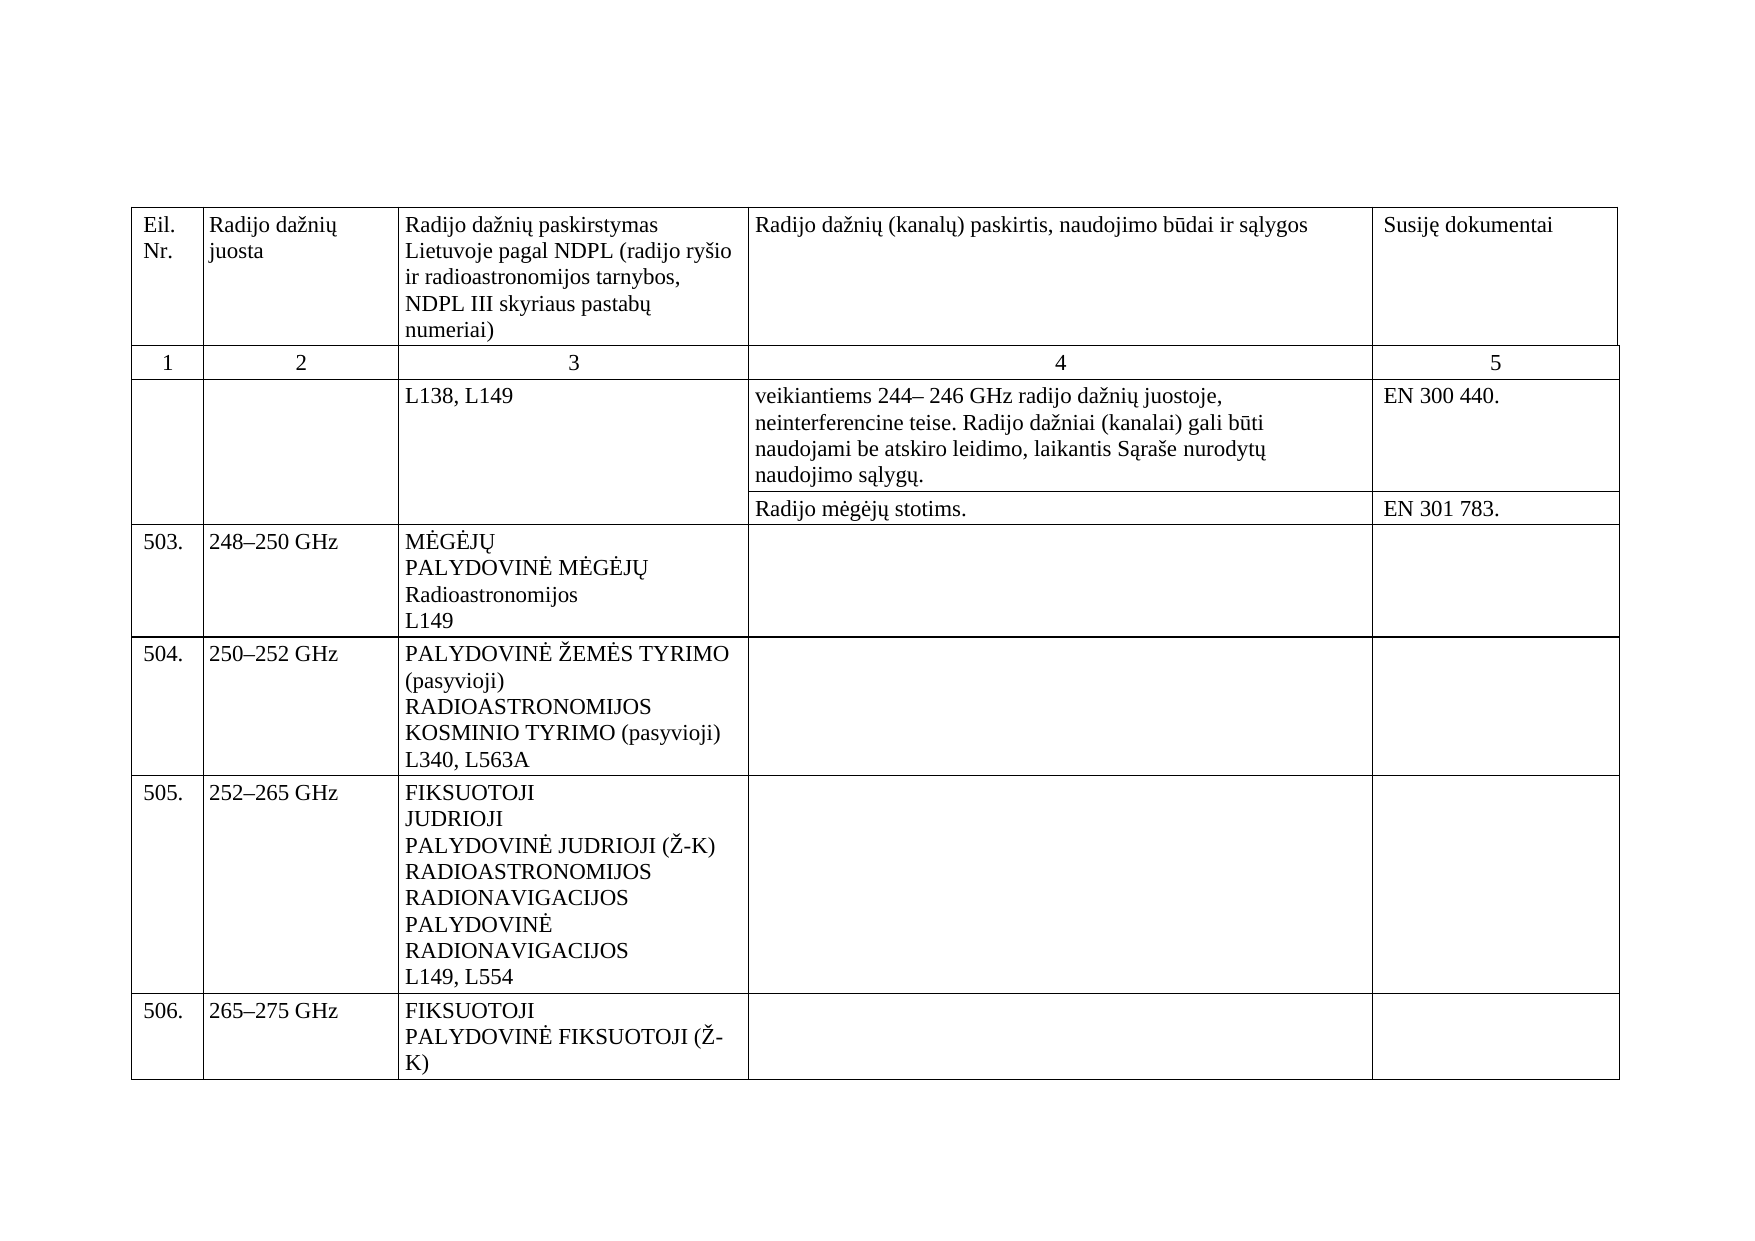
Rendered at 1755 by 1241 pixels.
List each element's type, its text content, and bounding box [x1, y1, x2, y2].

table_cell [1373, 776, 1619, 993]
table_cell 250–252 GHz [204, 638, 398, 775]
table_cell FIKSUOTOJI JUDRIOJI PALYDOVINĖ JUDRIOJI (Ž-K) RADIOASTRONOMIJOS RADIONAVIGACIJOS PALYDOVINĖ RADIONAVIGACIJOS L149, L554 [399, 776, 748, 993]
table_header Susiję dokumentai [1373, 208, 1617, 345]
table_cell 503. [132, 525, 203, 636]
table_header Radijo dažnių juosta [204, 208, 398, 345]
table_cell FIKSUOTOJI PALYDOVINĖ FIKSUOTOJI (Ž-K) [399, 994, 748, 1079]
table_cell 506. [132, 994, 203, 1079]
table_cell [1373, 638, 1619, 775]
table_cell 5 [1373, 346, 1619, 378]
table_cell EN 300 440. [1373, 380, 1619, 491]
table_cell [132, 380, 203, 524]
table_cell 4 [749, 346, 1372, 378]
table_cell [204, 380, 398, 524]
table_cell [1373, 525, 1619, 636]
table_header Radijo dažnių paskirstymas Lietuvoje pagal NDPL (radijo ryšio ir radioastronomijos tarnybos, NDPL III skyriaus pastabų numeriai) [399, 208, 748, 345]
table_cell [749, 776, 1372, 993]
table_header Eil. Nr. [132, 208, 203, 345]
table_cell MĖGĖJŲ PALYDOVINĖ MĖGĖJŲ Radioastronomijos L149 [399, 525, 748, 636]
table_cell 265–275 GHz [204, 994, 398, 1079]
table_cell 3 [399, 346, 748, 378]
table_cell 252–265 GHz [204, 776, 398, 993]
table_cell 504. [132, 638, 203, 775]
table_cell 248–250 GHz [204, 525, 398, 636]
table_cell veikiantiems 244– 246 GHz radijo dažnių juostoje, neinterferencine teise. Radijo dažniai (kanalai) gali būti naudojami be atskiro leidimo, laikantis Sąraše nurodytų naudojimo sąlygų. [749, 380, 1372, 491]
table_cell 505. [132, 776, 203, 993]
table_cell Radijo mėgėjų stotims. [749, 492, 1372, 524]
table_cell [749, 525, 1372, 636]
table_cell 2 [204, 346, 398, 378]
table_header Radijo dažnių (kanalų) paskirtis, naudojimo būdai ir sąlygos [749, 208, 1372, 345]
table_cell PALYDOVINĖ ŽEMĖS TYRIMO (pasyvioji) RADIOASTRONOMIJOS KOSMINIO TYRIMO (pasyvioji) L340, L563A [399, 638, 748, 775]
table_cell 1 [132, 346, 203, 378]
table_cell L138, L149 [399, 380, 748, 524]
table_cell [749, 994, 1372, 1079]
table_cell [749, 638, 1372, 775]
table_cell EN 301 783. [1373, 492, 1619, 524]
table_cell [1373, 994, 1619, 1079]
